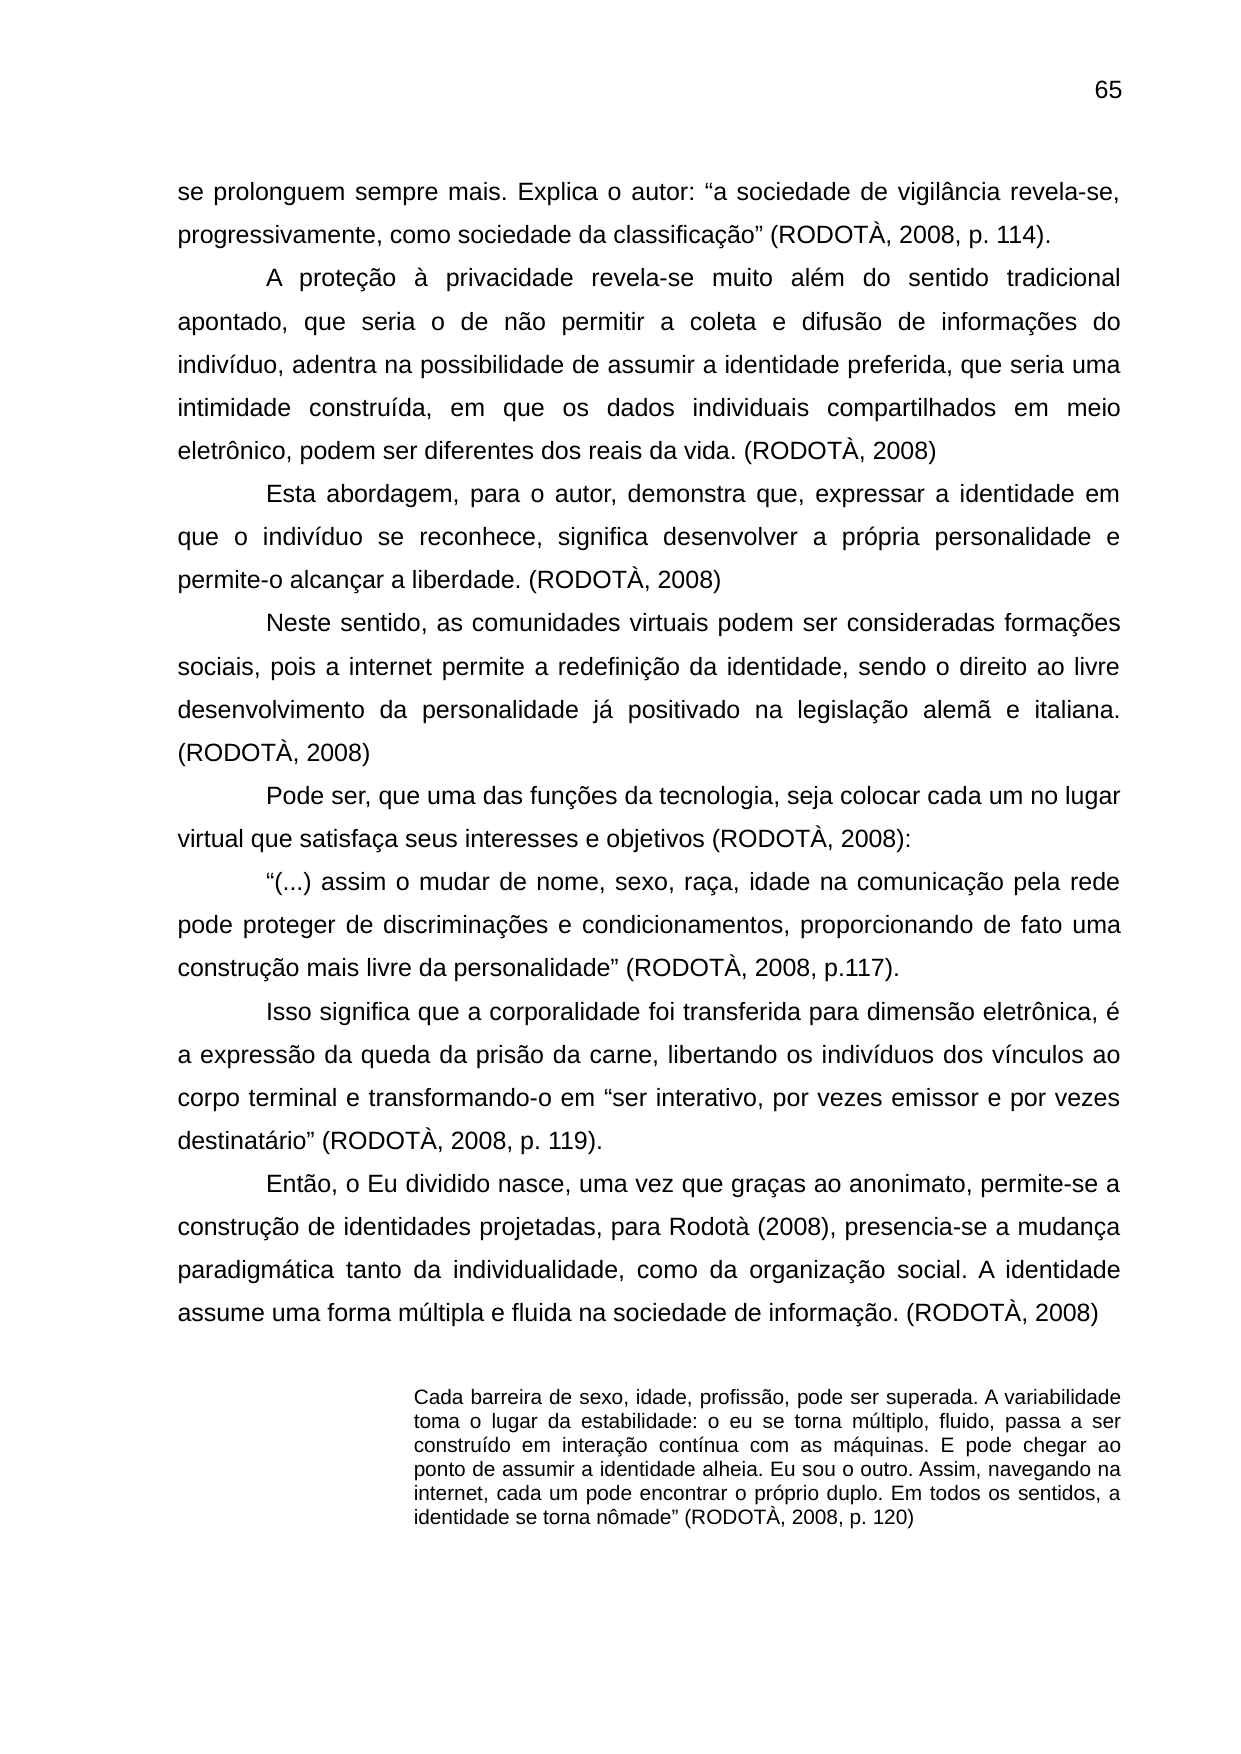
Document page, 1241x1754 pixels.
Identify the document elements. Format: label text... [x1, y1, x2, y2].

text A proteção à privacidade revela-se muito além do sentido tradicional apontado, que seria o de não permitir a coleta e difusão de informações do indivíduo, adentra na possibilidade de assumir a identidade preferida, que seria uma intimidade construída, em que os dados individuais compartilhados em meio eletrônico, podem ser diferentes dos reais da vida. (RODOTÀ, 2008) [177, 263, 1122, 465]
text Cada barreira de sexo, idade, profissão, pode ser superada. A variabilidade toma o lugar da estabilidade: o eu se torna múltiplo, fluido, passa a ser construído em interação contínua com as máquinas. E pode chegar ao ponto de assumir a identidade alheia. Eu sou o outro. Assim, navegando na internet, cada um pode encontrar o próprio duplo. Em todos os sentidos, a identidade se torna nômade” (RODOTÀ, 2008, p. 120) [413, 1385, 1122, 1528]
text Pode ser, que uma das funções da tecnologia, seja colocar cada um no lugar virtual que satisfaça seus interesses e objetivos (RODOTÀ, 2008): [177, 781, 1122, 853]
text Neste sentido, as comunidades virtuais podem ser consideradas formações sociais, pois a internet permite a redefinição da identidade, sendo o direito ao livre desenvolvimento da personalidade já positivado na legislação alemã e italiana. (RODOTÀ, 2008) [177, 608, 1122, 767]
text “(...) assim o mudar de nome, sexo, raça, idade na comunicação pela rede pode proteger de discriminações e condicionamentos, proporcionando de fato uma construção mais livre da personalidade” (RODOTÀ, 2008, p.117). [177, 867, 1122, 982]
text Então, o Eu dividido nasce, uma vez que graças ao anonimato, permite-se a construção de identidades projetadas, para Rodotà (2008), presencia-se a mudança paradigmática tanto da individualidade, como da organização social. A identidade assume uma forma múltipla e fluida na sociedade de informação. (RODOTÀ, 2008) [177, 1169, 1122, 1327]
text Esta abordagem, para o autor, demonstra que, expressar a identidade em que o indivíduo se reconhece, significa desenvolver a própria personalidade e permite-o alcançar a liberdade. (RODOTÀ, 2008) [177, 479, 1122, 594]
text se prolonguem sempre mais. Explica o autor: “a sociedade de vigilância revela-se, progressivamente, como sociedade da classificação” (RODOTÀ, 2008, p. 114). [177, 177, 1122, 249]
text Isso significa que a corporalidade foi transferida para dimensão eletrônica, é a expressão da queda da prisão da carne, libertando os indivíduos dos vínculos ao corpo terminal e transformando-o em “ser interativo, por vezes emissor e por vezes destinatário” (RODOTÀ, 2008, p. 119). [177, 997, 1122, 1155]
